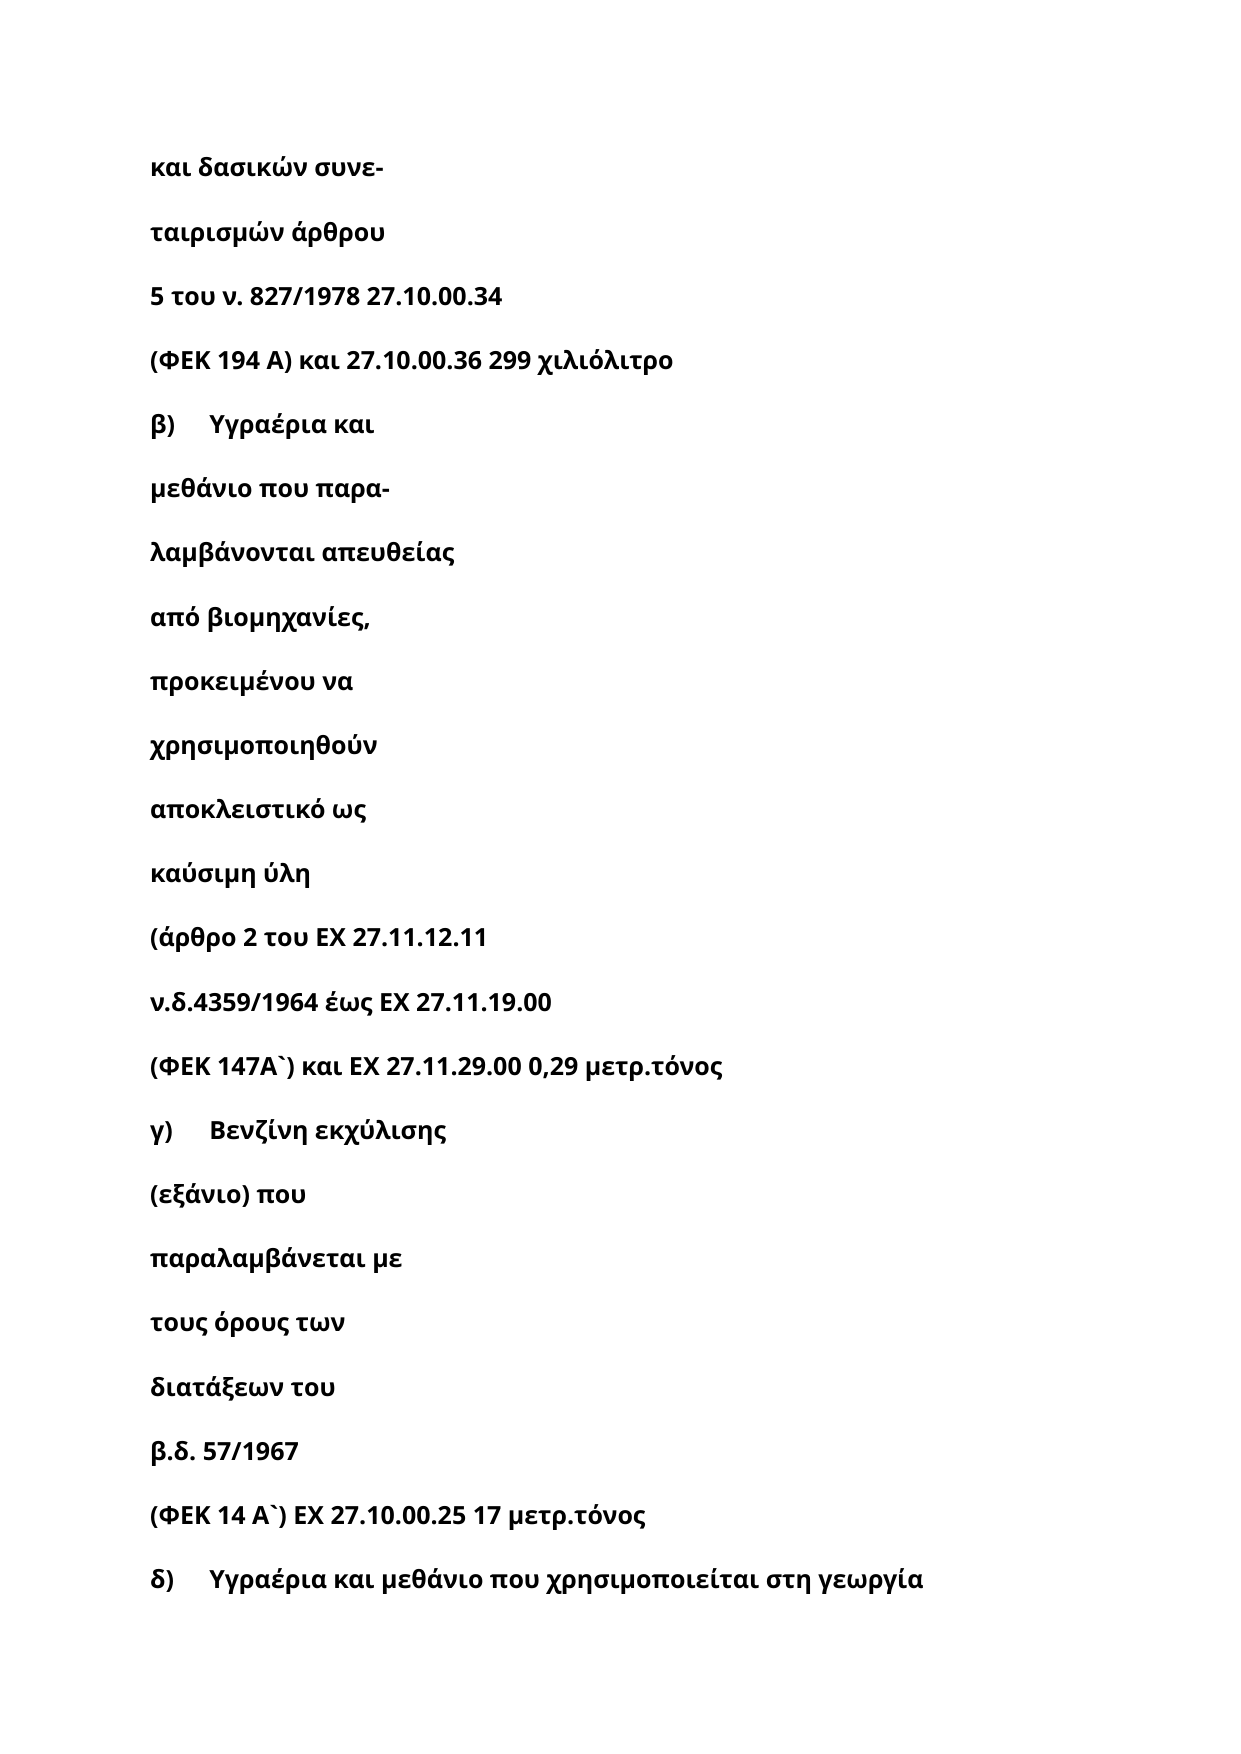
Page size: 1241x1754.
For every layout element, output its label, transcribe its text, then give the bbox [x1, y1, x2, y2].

text προκειμένου να [150, 663, 1090, 697]
text (άρθρο 2 του ΕΧ 27.11.12.11 [150, 920, 1090, 954]
text λαμβάνονται απευθείας [150, 535, 1090, 569]
text παραλαμβάνεται με [150, 1241, 1090, 1275]
text ν.δ.4359/1964 έως ΕΧ 27.11.19.00 [150, 984, 1090, 1018]
text μεθάνιο που παρα- [150, 471, 1090, 505]
text (ΦΕΚ 194 Α) και 27.10.00.36 299 χιλιόλιτρο [150, 342, 1090, 377]
text και δασικών συνε- [150, 150, 1090, 184]
text (ΦΕΚ 147Α`) και ΕΧ 27.11.29.00 0,29 μετρ.τόνος [150, 1048, 1090, 1082]
text καύσιμη ύλη [150, 856, 1090, 890]
text χρησιμοποιηθούν [150, 727, 1090, 762]
text διατάξεων του [150, 1369, 1090, 1403]
text (ΦΕΚ 14 Α`) ΕΧ 27.10.00.25 17 μετρ.τόνος [150, 1497, 1090, 1532]
text τους όρους των [150, 1305, 1090, 1339]
text ταιρισμών άρθρου [150, 214, 1090, 248]
text β.δ. 57/1967 [150, 1433, 1090, 1467]
list γ) Βενζίνη εκχύλισης [150, 1112, 1090, 1147]
text (εξάνιο) που [150, 1177, 1090, 1211]
text 5 του ν. 827/1978 27.10.00.34 [150, 278, 1090, 312]
list δ) Υγραέρια και μεθάνιο που χρησιμοποιείται στη γεωργία [150, 1562, 1090, 1596]
text από βιομηχανίες, [150, 599, 1090, 633]
list β) Υγραέρια και [150, 407, 1090, 441]
text αποκλειστικό ως [150, 792, 1090, 826]
